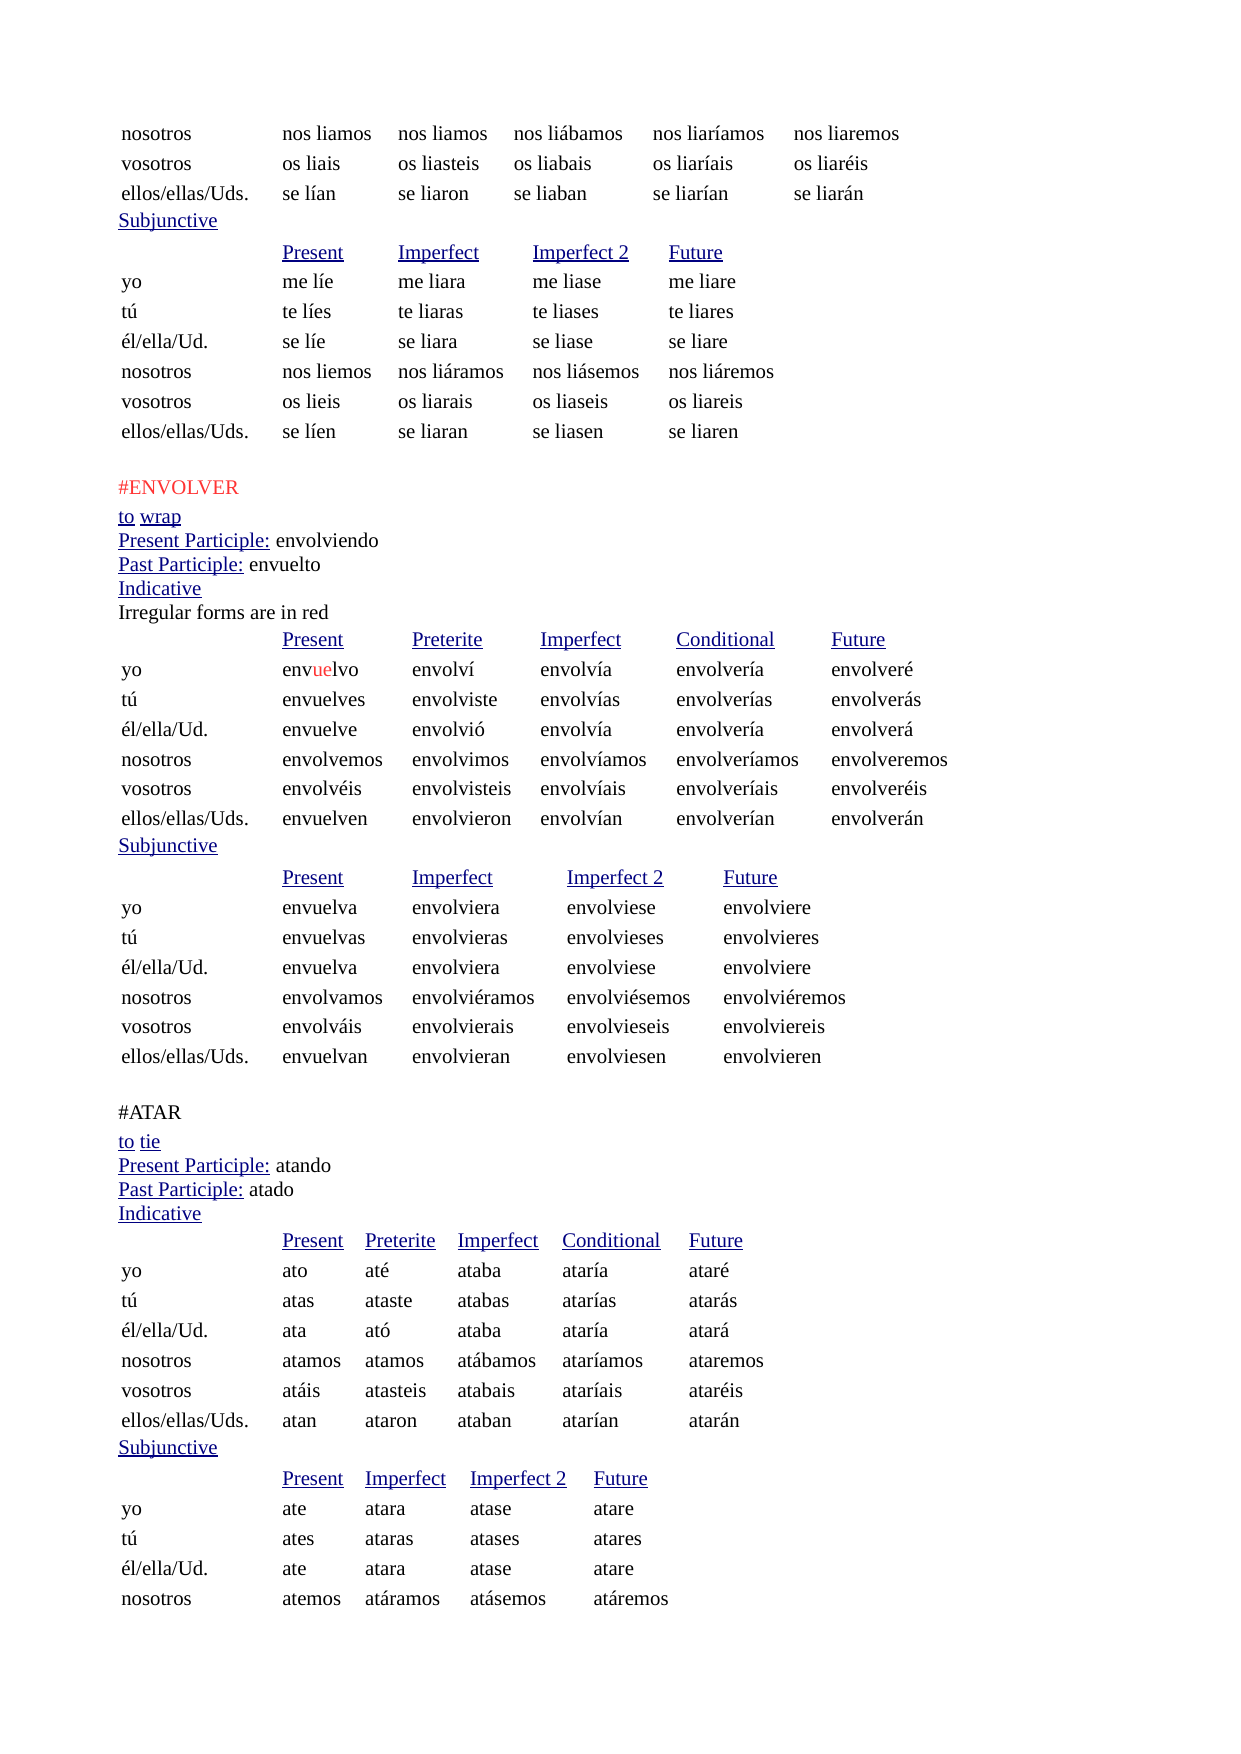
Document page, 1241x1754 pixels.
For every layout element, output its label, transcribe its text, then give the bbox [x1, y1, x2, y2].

table_cell nosotros [118, 982, 279, 1012]
table_cell atare [590, 1493, 694, 1523]
table_cell envolveríamos [673, 744, 828, 773]
table_cell envolviese [564, 952, 720, 982]
table_cell os liais [279, 148, 395, 178]
table_cell me liara [395, 267, 529, 296]
table_cell ataras [362, 1523, 467, 1553]
table_cell atase [467, 1493, 590, 1523]
table_cell se liaron [395, 178, 511, 208]
table_cell envolvamos [279, 982, 409, 1012]
table_cell vosotros [118, 774, 279, 803]
table_cell envolvieran [409, 1041, 564, 1071]
table_header Preterite [409, 624, 537, 654]
table_cell ellos/ellas/Uds. [118, 1405, 279, 1434]
table_cell envuelvas [279, 922, 409, 952]
table_cell nos liásemos [529, 356, 665, 386]
table_cell ataríamos [559, 1345, 686, 1375]
text Subjunctive [118, 833, 1122, 857]
text #ENVOLVER [118, 475, 1122, 499]
table_header Imperfect [537, 624, 673, 654]
text Indicative [118, 576, 1122, 600]
table_cell envolveré [828, 654, 981, 684]
table_cell atábamos [454, 1345, 559, 1375]
text Present Participle: atando [118, 1153, 1122, 1177]
table_cell tú [118, 296, 279, 326]
table_header Future [590, 1464, 694, 1493]
table_header Present [279, 1464, 362, 1493]
table_cell envolviere [720, 952, 879, 982]
table_cell ataron [362, 1405, 454, 1434]
table_cell os liaseis [529, 386, 665, 416]
table_cell até [362, 1255, 454, 1285]
table_cell envolviésemos [564, 982, 720, 1012]
table_header [118, 624, 279, 654]
table_cell envolvieren [720, 1041, 879, 1071]
table_cell envolvieron [409, 803, 537, 833]
table_cell ellos/ellas/Uds. [118, 178, 279, 208]
text Irregular forms are in red [118, 600, 1122, 624]
table_cell ellos/ellas/Uds. [118, 416, 279, 446]
table_cell atáremos [590, 1583, 694, 1613]
table_cell atabas [454, 1285, 559, 1315]
table_cell se liarían [650, 178, 791, 208]
table_cell se liaran [395, 416, 529, 446]
table_cell os lieis [279, 386, 395, 416]
table_cell envolvimos [409, 744, 537, 773]
table_cell envuelva [279, 952, 409, 982]
table_header Imperfect [362, 1464, 467, 1493]
table_cell atare [590, 1553, 694, 1583]
table_cell ataréis [686, 1375, 789, 1405]
text Present Participle: envolviendo [118, 528, 1122, 552]
table_cell envolverías [673, 684, 828, 714]
table_cell te líes [279, 296, 395, 326]
table_cell nosotros [118, 356, 279, 386]
table_cell envolveréis [828, 774, 981, 803]
table_cell envolvieseis [564, 1012, 720, 1041]
table_cell nosotros [118, 1583, 279, 1613]
table_cell atasteis [362, 1375, 454, 1405]
table_header Conditional [559, 1225, 686, 1255]
table_header Imperfect 2 [467, 1464, 590, 1493]
table_header [118, 237, 279, 267]
table_cell atara [362, 1493, 467, 1523]
table_cell envolvería [673, 714, 828, 743]
table_cell os liaríais [650, 148, 791, 178]
table_cell nos liáremos [665, 356, 804, 386]
table_cell ataríais [559, 1375, 686, 1405]
table_cell yo [118, 1493, 279, 1523]
table_cell envolviese [564, 892, 720, 922]
table_cell envuelva [279, 892, 409, 922]
table_cell envolvías [537, 684, 673, 714]
table_header Future [665, 237, 804, 267]
table_cell envolviesen [564, 1041, 720, 1071]
table_cell envolviéremos [720, 982, 879, 1012]
table_cell te liases [529, 296, 665, 326]
table_cell atas [279, 1285, 362, 1315]
table_cell ataremos [686, 1345, 789, 1375]
table_cell se liare [665, 326, 804, 356]
table_cell envolvieses [564, 922, 720, 952]
table_cell atara [362, 1553, 467, 1583]
table_cell envolvieres [720, 922, 879, 952]
table_cell yo [118, 1255, 279, 1285]
table_cell nos liábamos [511, 118, 650, 148]
table_cell nos liaríamos [650, 118, 791, 148]
table_cell nos liáramos [395, 356, 529, 386]
table_cell envolveríais [673, 774, 828, 803]
table_cell envolverá [828, 714, 981, 743]
table_cell se líen [279, 416, 395, 446]
table_cell envolvierais [409, 1012, 564, 1041]
table_cell envolvía [537, 654, 673, 684]
text to tie [118, 1129, 1122, 1153]
table_cell atásemos [467, 1583, 590, 1613]
table_cell ates [279, 1523, 362, 1553]
table_cell envolvieras [409, 922, 564, 952]
table_cell envolvíamos [537, 744, 673, 773]
table_cell envolviere [720, 892, 879, 922]
table_header Imperfect [395, 237, 529, 267]
table_cell envolverás [828, 684, 981, 714]
table_cell ato [279, 1255, 362, 1285]
table_cell te liares [665, 296, 804, 326]
table_cell ataba [454, 1255, 559, 1285]
table_cell envuelve [279, 714, 409, 743]
table_cell atarán [686, 1405, 789, 1434]
table_cell envuelvan [279, 1041, 409, 1071]
table_cell se liasen [529, 416, 665, 446]
table_cell ataban [454, 1405, 559, 1434]
table_cell vosotros [118, 148, 279, 178]
table_header [118, 862, 279, 892]
table_cell envolvéis [279, 774, 409, 803]
table_cell nos liaremos [791, 118, 930, 148]
table_cell atase [467, 1553, 590, 1583]
table_cell tú [118, 684, 279, 714]
table_cell os liareis [665, 386, 804, 416]
table_cell envuelvo [279, 654, 409, 684]
table_cell ataré [686, 1255, 789, 1285]
table_cell nos liamos [395, 118, 511, 148]
table_cell yo [118, 267, 279, 296]
table_header [118, 1464, 279, 1493]
table_cell envolveremos [828, 744, 981, 773]
table_cell nosotros [118, 118, 279, 148]
table_cell nos liemos [279, 356, 395, 386]
table_cell tú [118, 922, 279, 952]
table_cell envolviste [409, 684, 537, 714]
table_cell él/ella/Ud. [118, 1315, 279, 1345]
table_header Preterite [362, 1225, 454, 1255]
table_cell ató [362, 1315, 454, 1345]
table_cell envolviéramos [409, 982, 564, 1012]
table_cell ataría [559, 1255, 686, 1285]
text Past Participle: atado [118, 1177, 1122, 1201]
table_cell tú [118, 1523, 279, 1553]
table_cell os liasteis [395, 148, 511, 178]
table_cell tú [118, 1285, 279, 1315]
table_cell envolvisteis [409, 774, 537, 803]
table_cell atarás [686, 1285, 789, 1315]
table_cell atarías [559, 1285, 686, 1315]
table_cell envolvería [673, 654, 828, 684]
table_header [118, 1225, 279, 1255]
table_cell envolváis [279, 1012, 409, 1041]
table_cell atáis [279, 1375, 362, 1405]
table_cell envolviera [409, 952, 564, 982]
table_cell yo [118, 654, 279, 684]
table_cell envolvían [537, 803, 673, 833]
table_cell atáramos [362, 1583, 467, 1613]
table_cell ata [279, 1315, 362, 1345]
table_cell atemos [279, 1583, 362, 1613]
table_cell os liaréis [791, 148, 930, 178]
table_cell atabais [454, 1375, 559, 1405]
table_header Conditional [673, 624, 828, 654]
table_cell os liabais [511, 148, 650, 178]
table_cell me liase [529, 267, 665, 296]
table_cell envuelven [279, 803, 409, 833]
table_cell envolvió [409, 714, 537, 743]
table_cell envolví [409, 654, 537, 684]
table_cell él/ella/Ud. [118, 714, 279, 743]
table_cell se líe [279, 326, 395, 356]
table_header Future [828, 624, 981, 654]
table_cell envolvemos [279, 744, 409, 773]
table_cell nosotros [118, 744, 279, 773]
table_cell ataba [454, 1315, 559, 1345]
table_header Imperfect [409, 862, 564, 892]
table_header Present [279, 1225, 362, 1255]
table_cell envolviereis [720, 1012, 879, 1041]
table_cell atamos [362, 1345, 454, 1375]
table_cell envolvíais [537, 774, 673, 803]
table_cell vosotros [118, 1012, 279, 1041]
table_cell ellos/ellas/Uds. [118, 1041, 279, 1071]
table_cell se liaban [511, 178, 650, 208]
table_cell vosotros [118, 1375, 279, 1405]
table_cell ellos/ellas/Uds. [118, 803, 279, 833]
table_cell atamos [279, 1345, 362, 1375]
table_header Present [279, 862, 409, 892]
table_cell se lían [279, 178, 395, 208]
table_cell atan [279, 1405, 362, 1434]
table_cell me líe [279, 267, 395, 296]
table_cell vosotros [118, 386, 279, 416]
table_cell me liare [665, 267, 804, 296]
table_header Imperfect [454, 1225, 559, 1255]
table_cell se liaren [665, 416, 804, 446]
table_cell yo [118, 892, 279, 922]
text Past Participle: envuelto [118, 552, 1122, 576]
table_cell envolviera [409, 892, 564, 922]
table_cell te liaras [395, 296, 529, 326]
table_cell atarían [559, 1405, 686, 1434]
table_header Present [279, 237, 395, 267]
table_cell él/ella/Ud. [118, 1553, 279, 1583]
table_cell envuelves [279, 684, 409, 714]
table_header Future [686, 1225, 789, 1255]
table_cell atases [467, 1523, 590, 1553]
table_header Present [279, 624, 409, 654]
table_cell envolverían [673, 803, 828, 833]
text Subjunctive [118, 1434, 1122, 1459]
table_header Imperfect 2 [529, 237, 665, 267]
text #ATAR [118, 1100, 1122, 1124]
text Indicative [118, 1201, 1122, 1225]
table_cell él/ella/Ud. [118, 326, 279, 356]
text to wrap [118, 504, 1122, 528]
table_cell atará [686, 1315, 789, 1345]
table_header Imperfect 2 [564, 862, 720, 892]
table_cell se liarán [791, 178, 930, 208]
table_cell os liarais [395, 386, 529, 416]
table_cell nos liamos [279, 118, 395, 148]
table_cell se liara [395, 326, 529, 356]
table_cell ate [279, 1493, 362, 1523]
table_cell nosotros [118, 1345, 279, 1375]
table_cell envolvía [537, 714, 673, 743]
table_cell se liase [529, 326, 665, 356]
text Subjunctive [118, 208, 1122, 232]
table_cell ataría [559, 1315, 686, 1345]
table_cell ataste [362, 1285, 454, 1315]
table_cell atares [590, 1523, 694, 1553]
table_header Future [720, 862, 879, 892]
table_cell ate [279, 1553, 362, 1583]
table_cell él/ella/Ud. [118, 952, 279, 982]
table_cell envolverán [828, 803, 981, 833]
